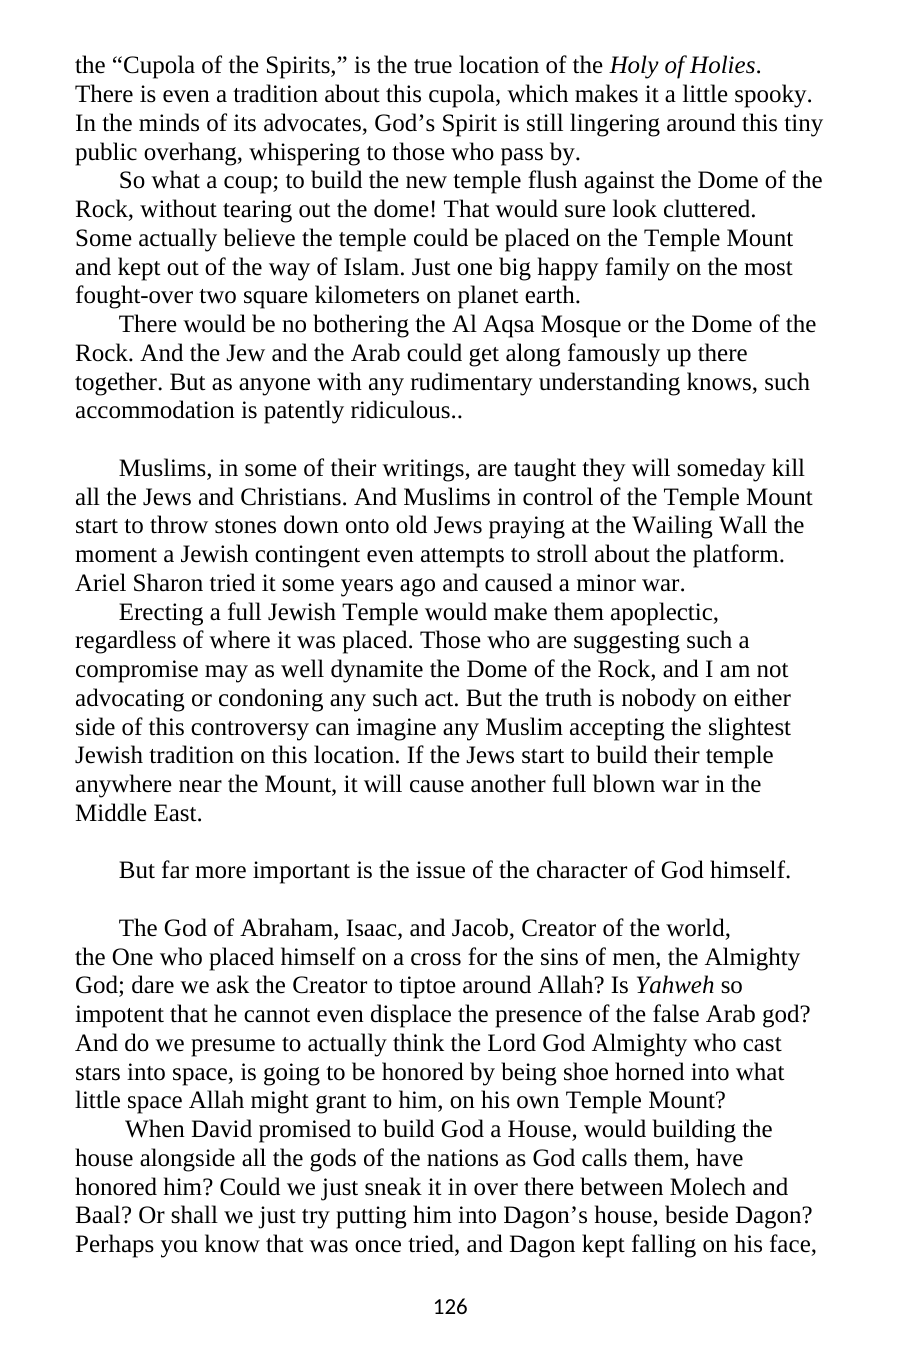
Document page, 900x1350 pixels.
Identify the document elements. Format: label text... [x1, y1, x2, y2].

text So what a coup; to build the new temple flush against the Dome of the Rock, without tearing out the dome! That would sure look cluttered. Some actually believe the temple could be placed on the Temple Mount and kept out of the way of Islam. Just one big happy family on the most fought-over two square kilometers on planet earth. [75, 166, 825, 309]
text When David promised to build God a House, would building the house alongside all the gods of the nations as God calls them, have honored him? Could we just sneak it in over there between Molech and Baal? Or shall we just try putting him into Dagon’s house, beside Dagon? Perhaps you know that was once tried, and Dagon kept falling on his face, [75, 1114, 825, 1258]
text the “Cupola of the Spirits,” is the true location of the Holy of Holies. There is even a tradition about this cupola, which makes it a little spooky. In the minds of its advocates, God’s Spirit is still lingering around this tiny public overhang, whispering to those who pass by. [75, 51, 825, 166]
text The God of Abraham, Isaac, and Jacob, Creator of the world, [75, 913, 825, 942]
text Muslims, in some of their writings, are taught they will someday kill all the Jews and Christians. And Muslims in control of the Temple Mount start to throw stones down onto old Jews praying at the Wailing Wall the moment a Jewish contingent even attempts to stroll about the platform. Ariel Sharon tried it some years ago and caused a minor war. [75, 453, 825, 597]
text But far more important is the issue of the character of God himself. [75, 856, 825, 884]
text Erecting a full Jewish Temple would make them apoplectic, regardless of where it was placed. Those who are suggesting such a compromise may as well dynamite the Dome of the Rock, and I am not advocating or condoning any such act. But the truth is nobody on either side of this controversy can imagine any Muslim accepting the slightest Jewish tradition on this location. If the Jews start to build their temple anywhere near the Mount, it will cause another full blown war in the Middle East. [75, 597, 825, 827]
text There would be no bothering the Al Aqsa Mosque or the Dome of the Rock. And the Jew and the Arab could get along famously up there together. But as anyone with any rudimentary understanding knows, such accommodation is patently ridiculous.. [75, 309, 825, 424]
text the One who placed himself on a cross for the sins of men, the Almighty God; dare we ask the Creator to tiptoe around Allah? Is Yahweh so impotent that he cannot even displace the presence of the false Arab god? And do we presume to actually think the Lord God Almighty who cast stars into space, is going to be honored by being shoe horned into what little space Allah might grant to him, on his own Temple Mount? [75, 942, 825, 1114]
